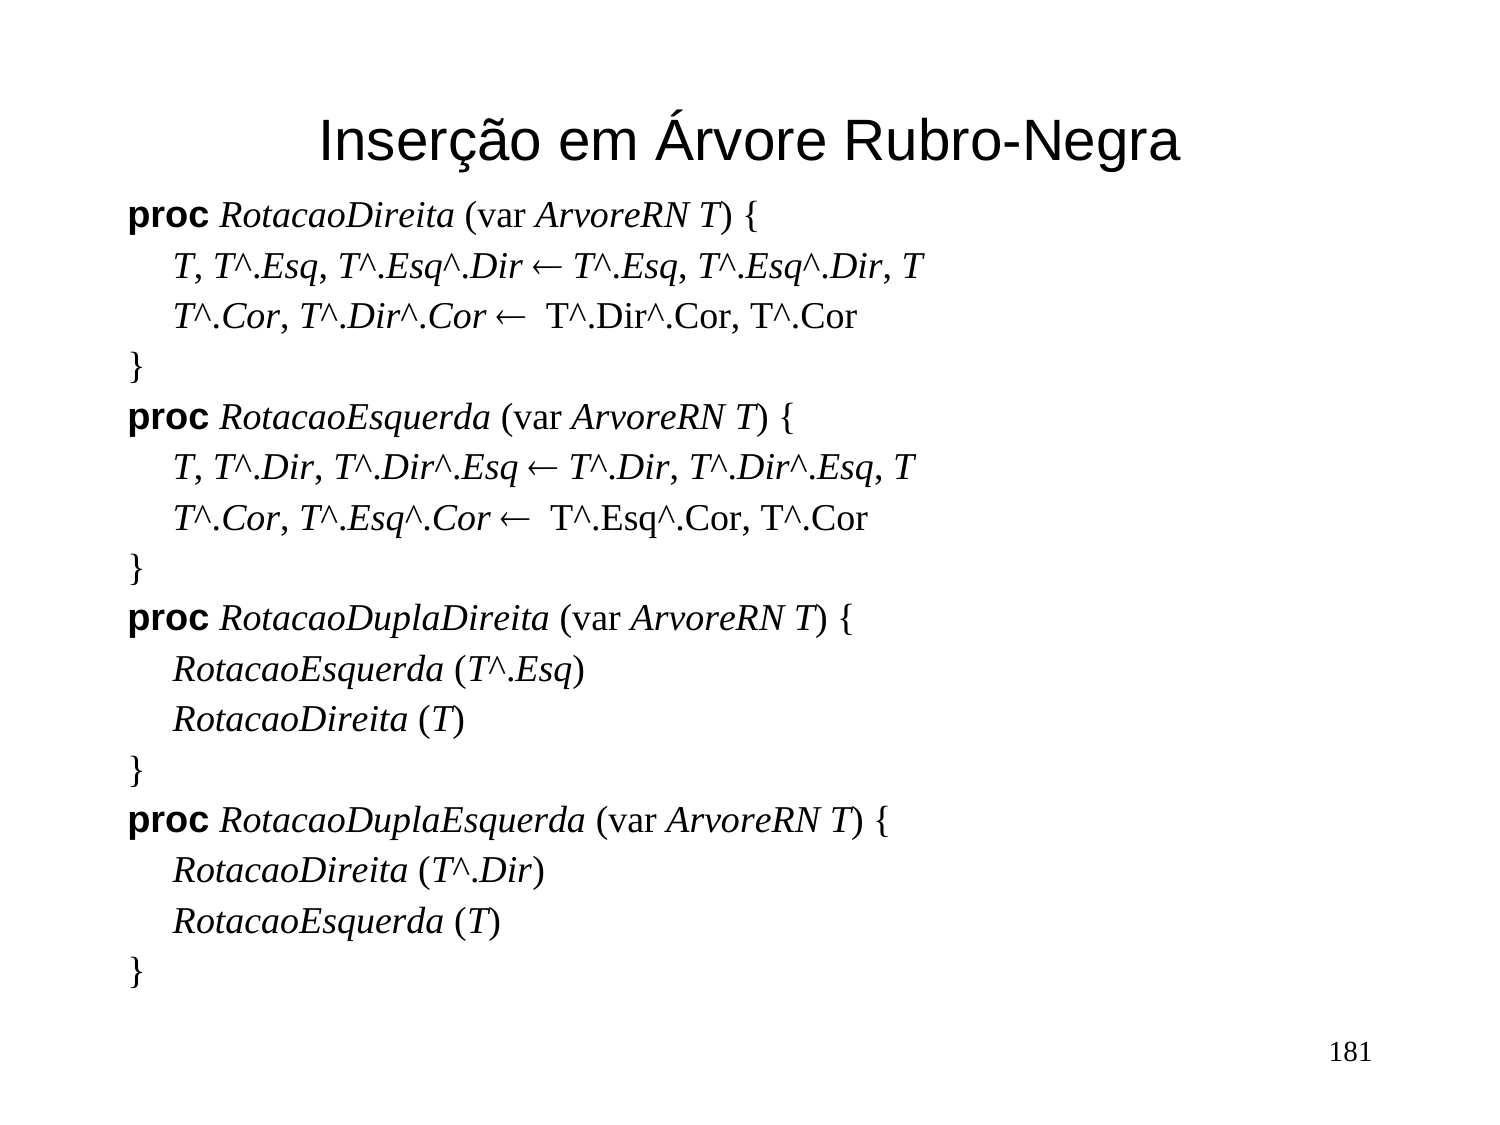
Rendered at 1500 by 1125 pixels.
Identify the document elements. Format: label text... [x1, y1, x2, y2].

title Inserção em Árvore Rubro-Negra [112, 99, 1388, 175]
list proc RotacaoDireita (var ArvoreRN T) { T, T^.Esq, T^.Esq^.Dir  T^.Esq, T^.Esq^.Dir, T T^.Cor, T^.Dir^.Cor  T^.Dir^.Cor, T^.Cor } proc RotacaoEsquerda (var ArvoreRN T) { T, T^.Dir, T^.Dir^.Esq  T^.Dir, T^.Dir^.Esq, T T^.Cor, T^.Esq^.Cor  T^.Esq^.Cor, T^.Cor } proc RotacaoDuplaDireita (var ArvoreRN T) { RotacaoEsquerda (T^.Esq) RotacaoDireita (T) } proc RotacaoDuplaEsquerda (var ArvoreRN T) { RotacaoDireita (T^.Dir) RotacaoEsquerda (T) } [112, 187, 1388, 1000]
